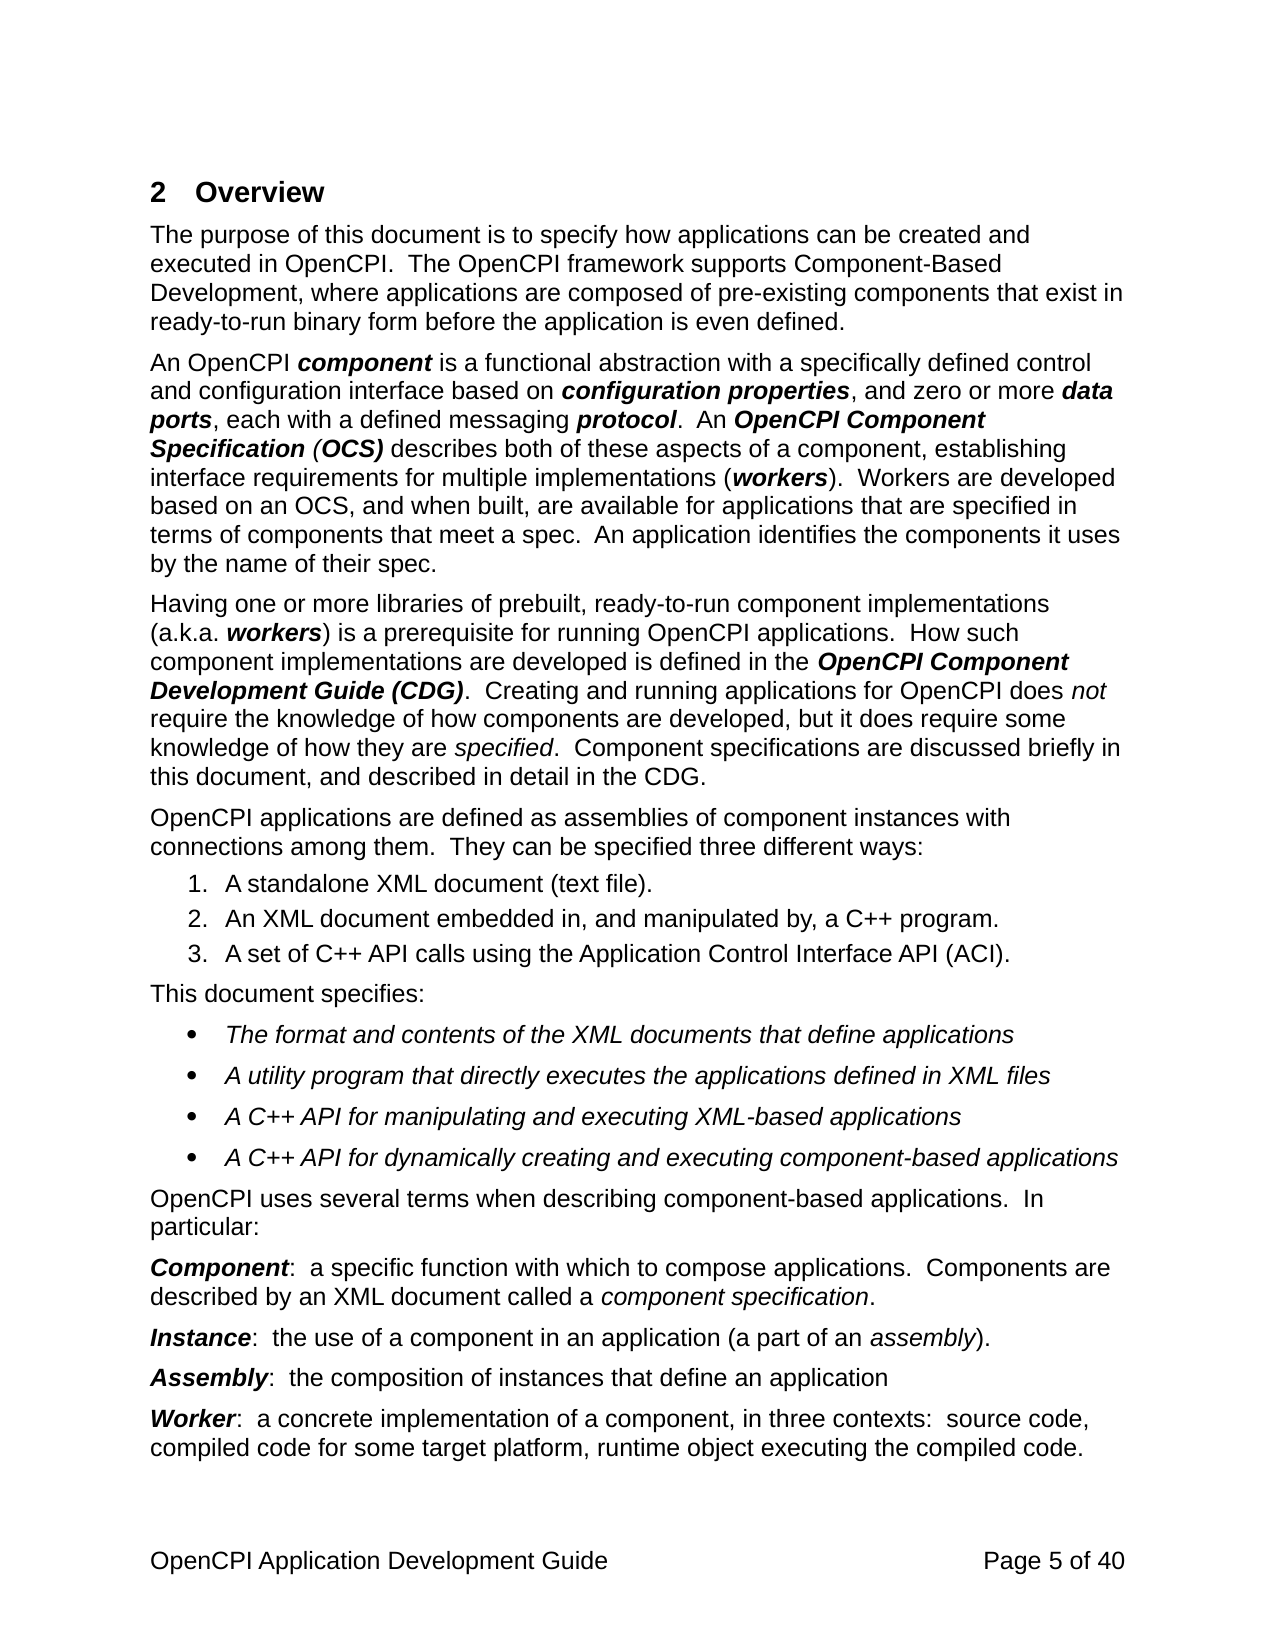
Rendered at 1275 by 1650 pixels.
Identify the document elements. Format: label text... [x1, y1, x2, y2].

list The format and contents of the XML documents that define applications [187, 1020, 1125, 1049]
list A C++ API for manipulating and executing XML-based applications [187, 1102, 1125, 1131]
text Instance: the use of a component in an application (a part of an assembly). [150, 1322, 1125, 1351]
text Assembly: the composition of instances that define an application [150, 1363, 1125, 1392]
text The purpose of this document is to specify how applications can be created and executed in OpenCPI. The OpenCPI framework supports Component-Based Development, where applications are composed of pre-existing components that exist in ready-to-run binary form before the application is even defined. [150, 221, 1125, 336]
text An OpenCPI component is a functional abstraction with a specifically defined control and configuration interface based on configuration properties, and zero or more data ports, each with a defined messaging protocol. An OpenCPI Component Specification (OCS) describes both of these aspects of a component, establishing interface requirements for multiple implementations (workers). Workers are developed based on an OCS, and when built, are available for applications that are specified in terms of components that meet a spec. An application identifies the components it uses by the name of their spec. [150, 347, 1125, 577]
text OpenCPI applications are defined as assemblies of component instances with connections among them. They can be specified three different ways: [150, 803, 1125, 860]
text Having one or more libraries of prebuilt, ready-to-run component implementations (a.k.a. workers) is a prerequisite for running OpenCPI applications. How such component implementations are developed is defined in the OpenCPI Component Development Guide (CDG). Creating and running applications for OpenCPI does not require the knowledge of how components are developed, but it does require some knowledge of how they are specified. Component specifications are discussed briefly in this document, and described in detail in the CDG. [150, 589, 1125, 791]
text Component: a specific function with which to compose applications. Components are described by an XML document called a component specification. [150, 1253, 1125, 1311]
text OpenCPI uses several terms when describing component-based applications. In particular: [150, 1183, 1125, 1241]
list A C++ API for dynamically creating and executing component-based applications [187, 1143, 1125, 1172]
subtitle Overview [150, 175, 1125, 208]
list A utility program that directly executes the applications defined in XML files [187, 1061, 1125, 1090]
list A set of C++ API calls using the Application Control Interface API (ACI). [187, 939, 1125, 967]
list A standalone XML document (text file). [187, 869, 1125, 898]
text Worker: a concrete implementation of a component, in three contexts: source code, compiled code for some target platform, runtime object executing the compiled code. [150, 1404, 1125, 1461]
list An XML document embedded in, and manipulated by, a C++ program. [187, 904, 1125, 933]
text This document specifies: [150, 979, 1125, 1008]
